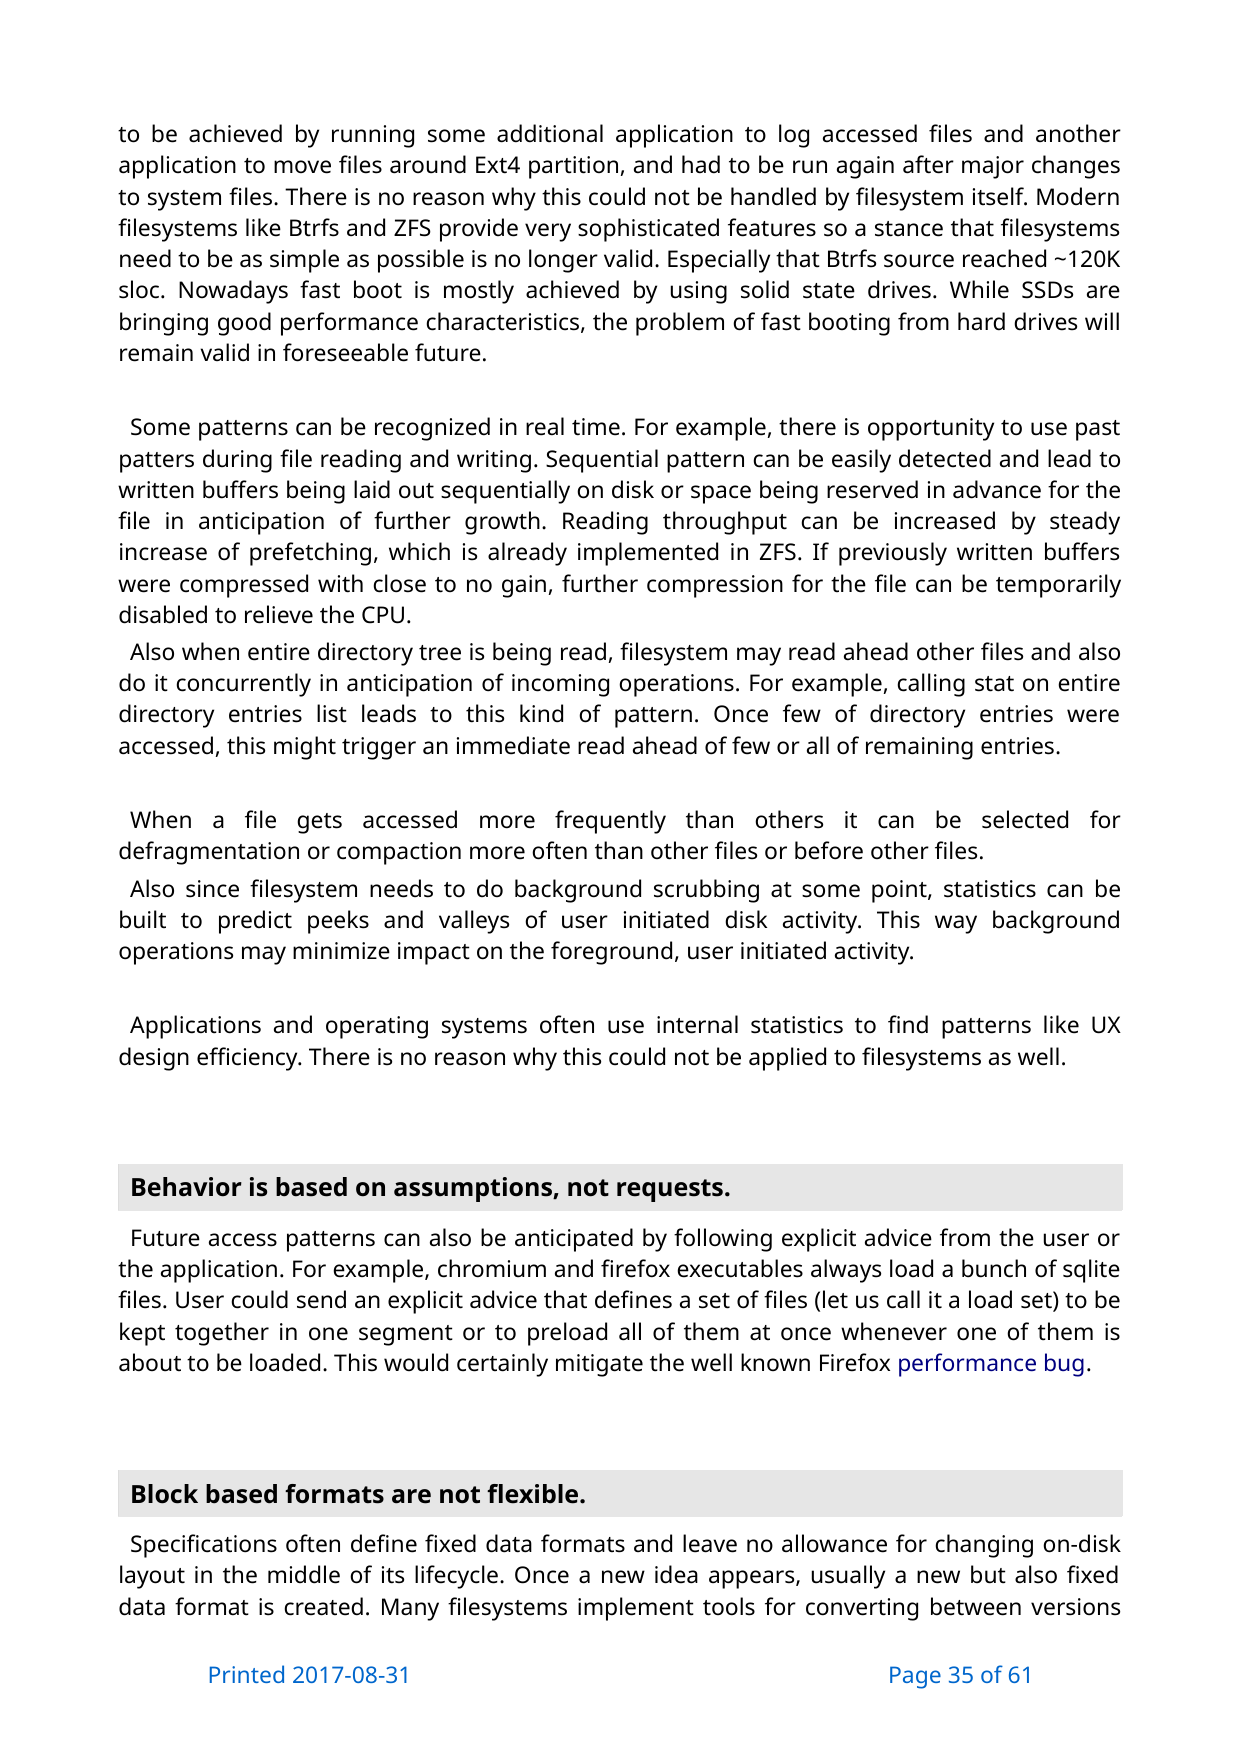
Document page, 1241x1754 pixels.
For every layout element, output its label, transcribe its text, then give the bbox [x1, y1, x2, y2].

subtitle Behavior is based on assumptions, not requests. [119, 1165, 1122, 1210]
text Future access patterns can also be anticipated by following explicit advice from the user or the application. For example, chromium and firefox executables always load a bunch of sqlite files. User could send an explicit advice that defines a set of files (let us call it a load set) to be kept together in one segment or to preload all of them at once whenever one of them is about to be loaded. This would certainly mitigate the well known Firefox performance bug. [118, 1222, 1122, 1378]
subtitle Block based formats are not flexible. [119, 1471, 1122, 1516]
text Also when entire directory tree is being read, filesystem may read ahead other files and also do it concurrently in anticipation of incoming operations. For example, calling stat on entire directory entries list leads to this kind of pattern. Once few of directory entries were accessed, this might trigger an immediate read ahead of few or all of remaining entries. [118, 636, 1122, 761]
text Specifications often define fixed data formats and leave no allowance for changing on-disk layout in the middle of its lifecycle. Once a new idea appears, usually a new but also fixed data format is created. Many filesystems implement tools for converting between versions [118, 1528, 1122, 1622]
text When a file gets accessed more frequently than others it can be selected for defragmentation or compaction more often than other files or before other files. [118, 804, 1122, 867]
text Also since filesystem needs to do background scrubbing at some point, statistics can be built to predict peeks and valleys of user initiated disk activity. This way background operations may minimize impact on the foreground, user initiated activity. [118, 872, 1122, 966]
text Some patterns can be recognized in real time. For example, there is opportunity to use past patters during file reading and writing. Sequential pattern can be easily detected and lead to written buffers being laid out sequentially on disk or space being reserved in advance for the file in anticipation of further growth. Reading throughput can be increased by steady increase of prefetching, which is already implemented in ZFS. If previously written buffers were compressed with close to no gain, further compression for the file can be temporarily disabled to relieve the CPU. [118, 411, 1122, 630]
text to be achieved by running some additional application to log accessed files and another application to move files around Ext4 partition, and had to be run again after major changes to system files. There is no reason why this could not be handled by filesystem itself. Modern filesystems like Btrfs and ZFS provide very sophisticated features so a stance that filesystems need to be as simple as possible is no longer valid. Especially that Btrfs source reached ~120K sloc. Nowadays fast boot is mostly achieved by using solid state drives. While SSDs are bringing good performance characteristics, the problem of fast booting from hard drives will remain valid in foreseeable future. [118, 118, 1122, 368]
text Applications and operating systems often use internal statistics to find patterns like UX design efficiency. There is no reason why this could not be applied to filesystems as well. [118, 1009, 1122, 1072]
